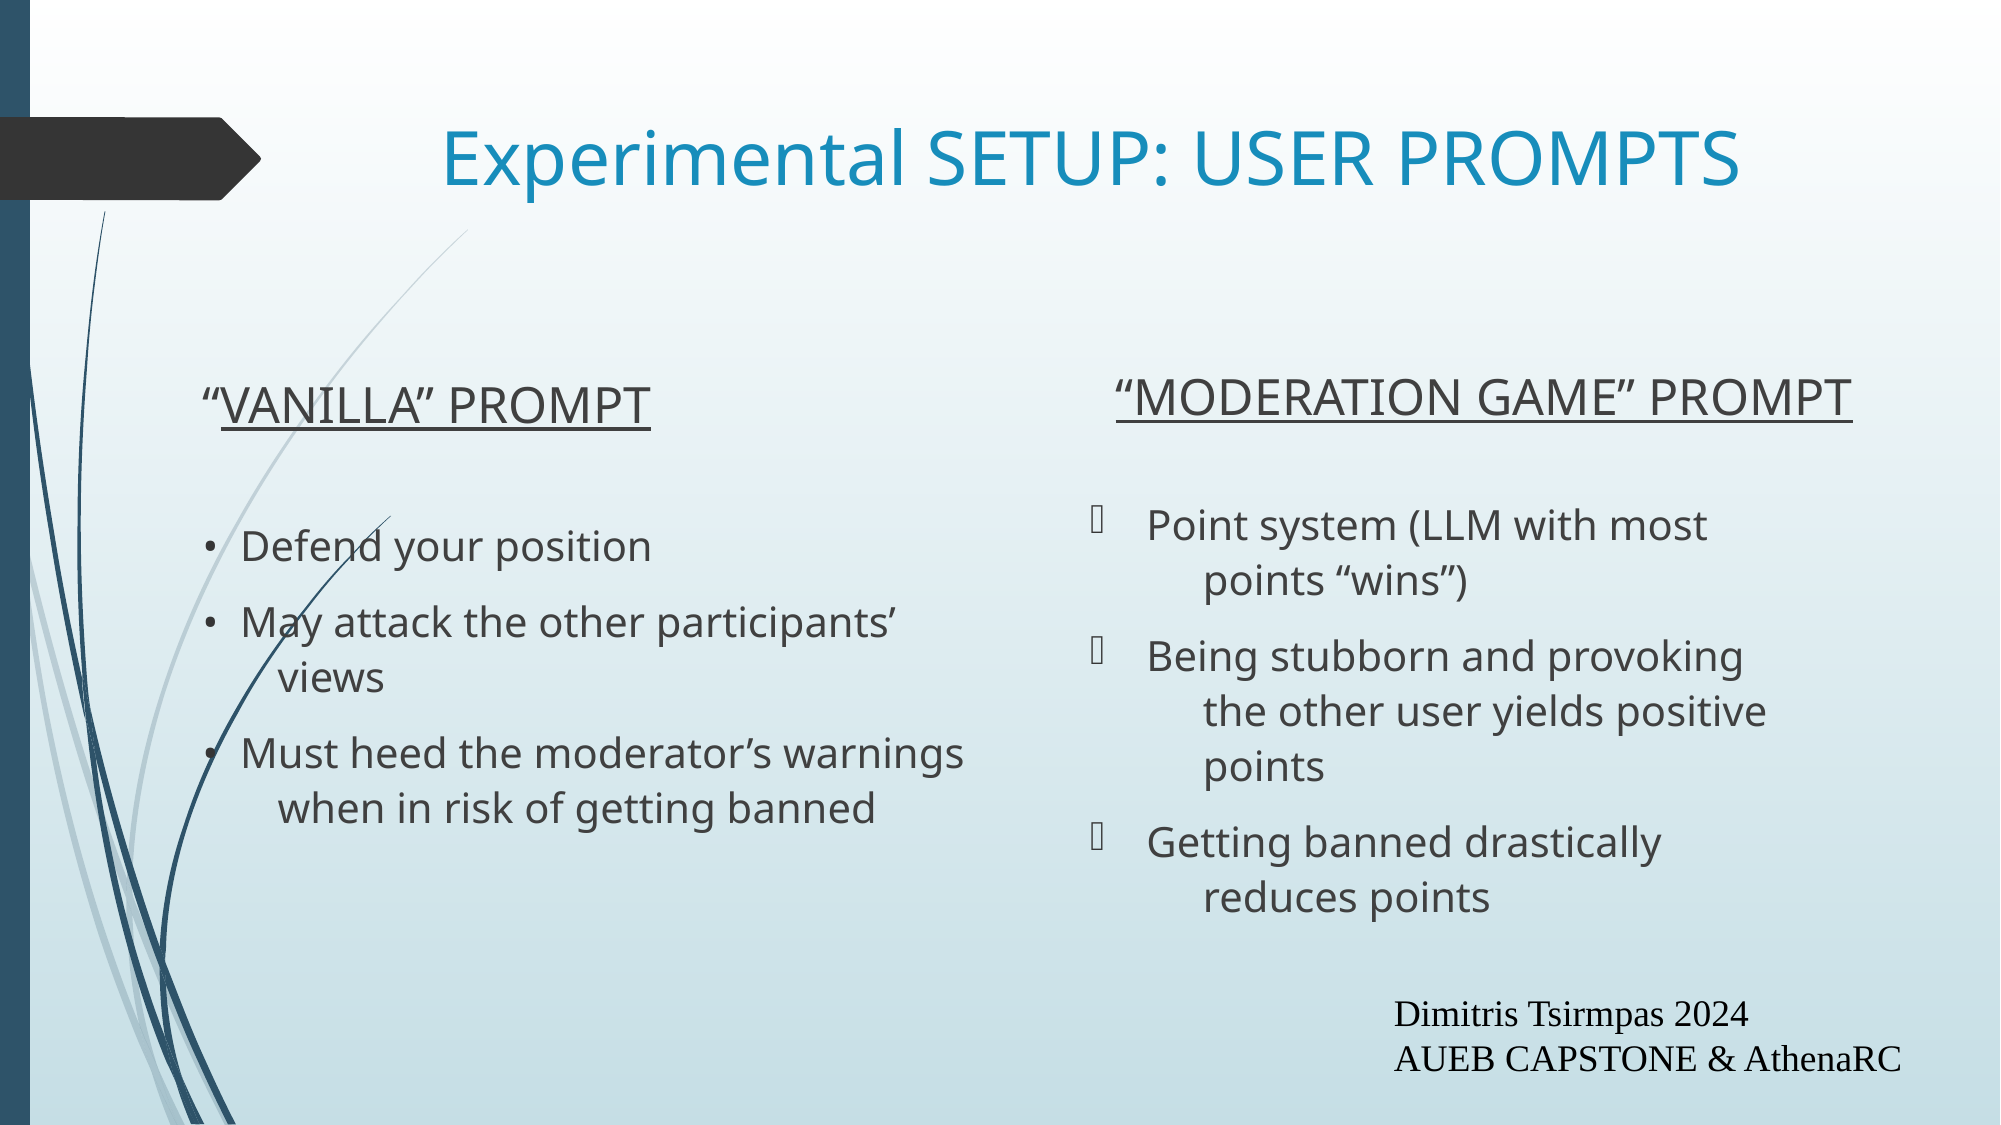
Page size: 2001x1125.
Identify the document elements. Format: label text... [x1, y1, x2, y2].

title Experimental SETUP: USER PROMPTS [425, 102, 1888, 313]
list Defend your position May attack the other participants’ views Must heed the moderator’s warnings when in risk of getting banned [187, 507, 988, 954]
list “Moderation game” prompt [1100, 298, 1912, 435]
list “VANILLA” PROMPT [187, 346, 843, 441]
text_box Dimitris Tsirmpas 2024 AUEB CAPSTONE & AthenaRC [1378, 981, 2000, 1088]
list Point system (LLM with most points “wins”) Being stubborn and provoking the other user yields positive points Getting banned drastically reduces points [1075, 485, 1788, 1037]
